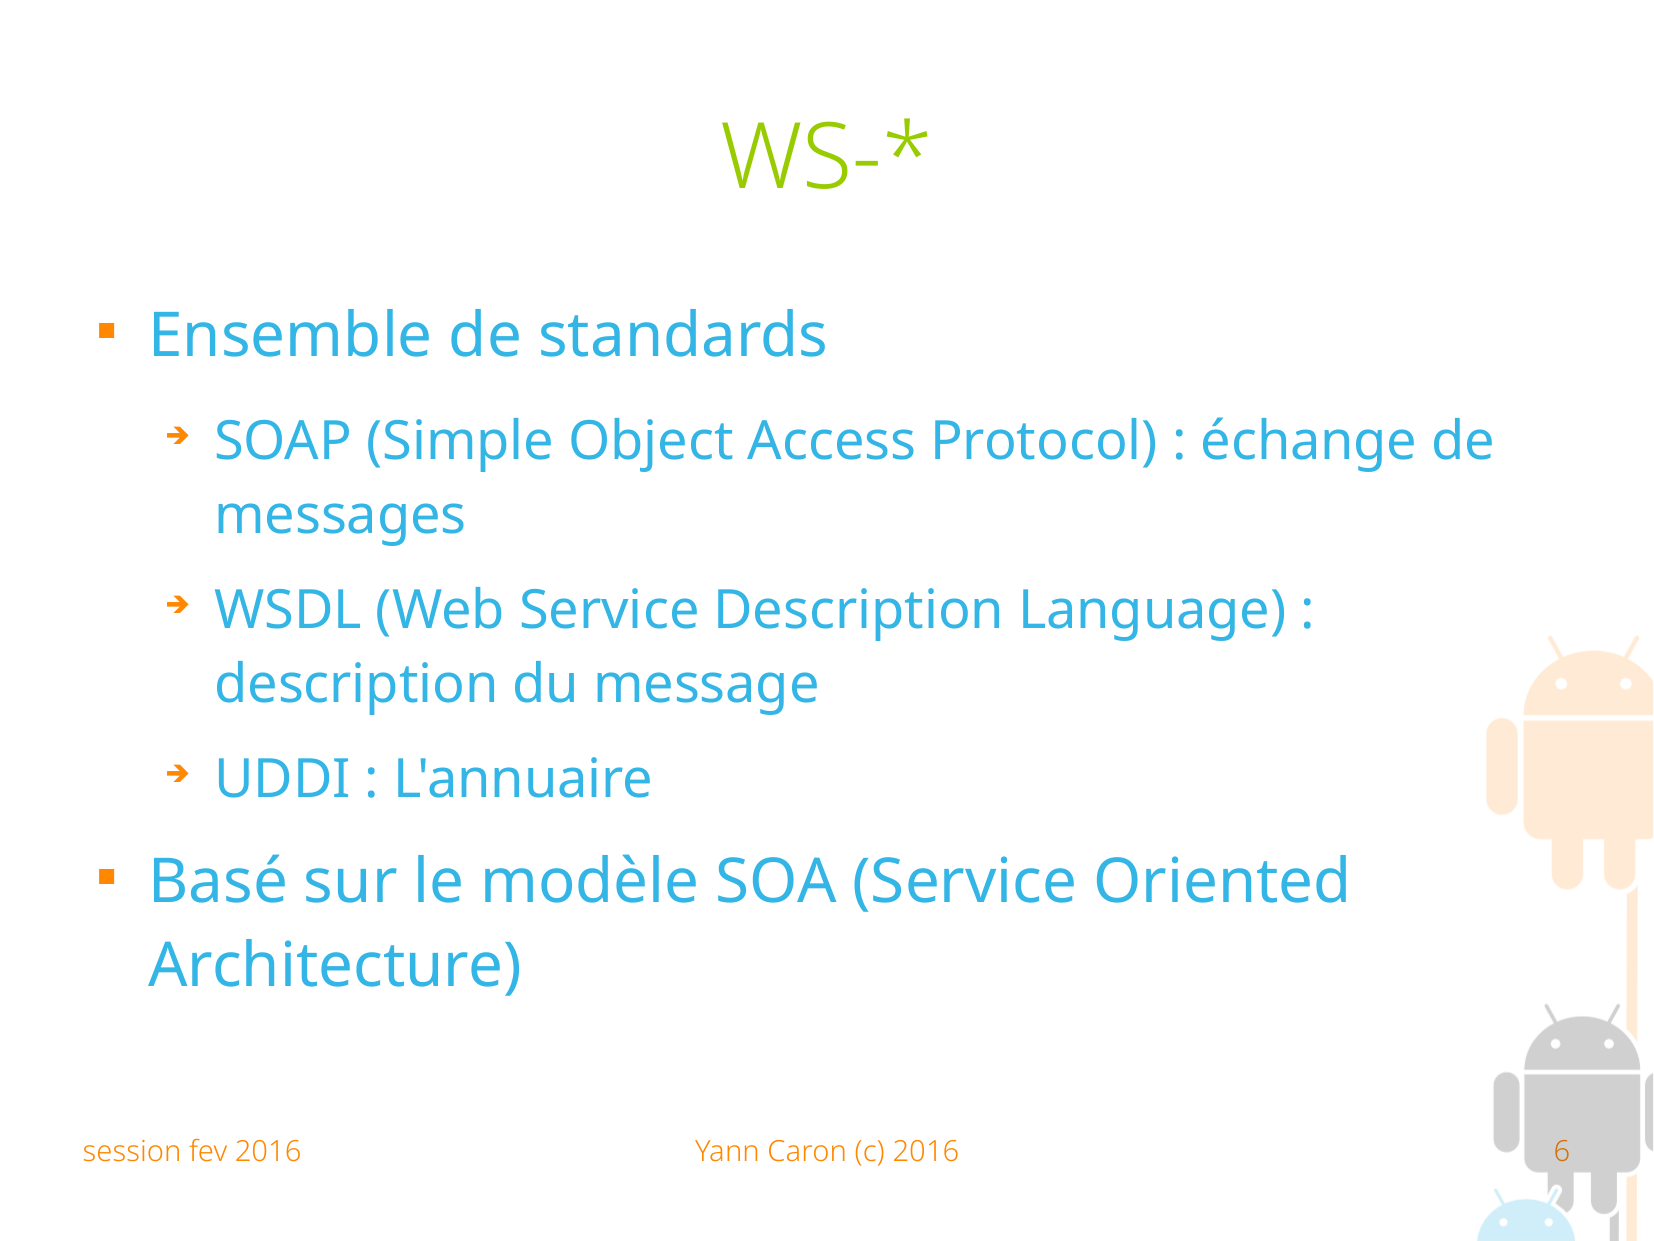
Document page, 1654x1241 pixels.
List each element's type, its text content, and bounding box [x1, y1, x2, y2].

title WS-* [82, 49, 1571, 257]
picture [240, 423, 1654, 1241]
list Ensemble de standards SOAP (Simple Object Access Protocol) : échange de messages WSDL (Web Service Description Language) : description du message UDDI : L'annuaire Basé sur le modèle SOA (Service Oriented Architecture) [82, 290, 1571, 1010]
